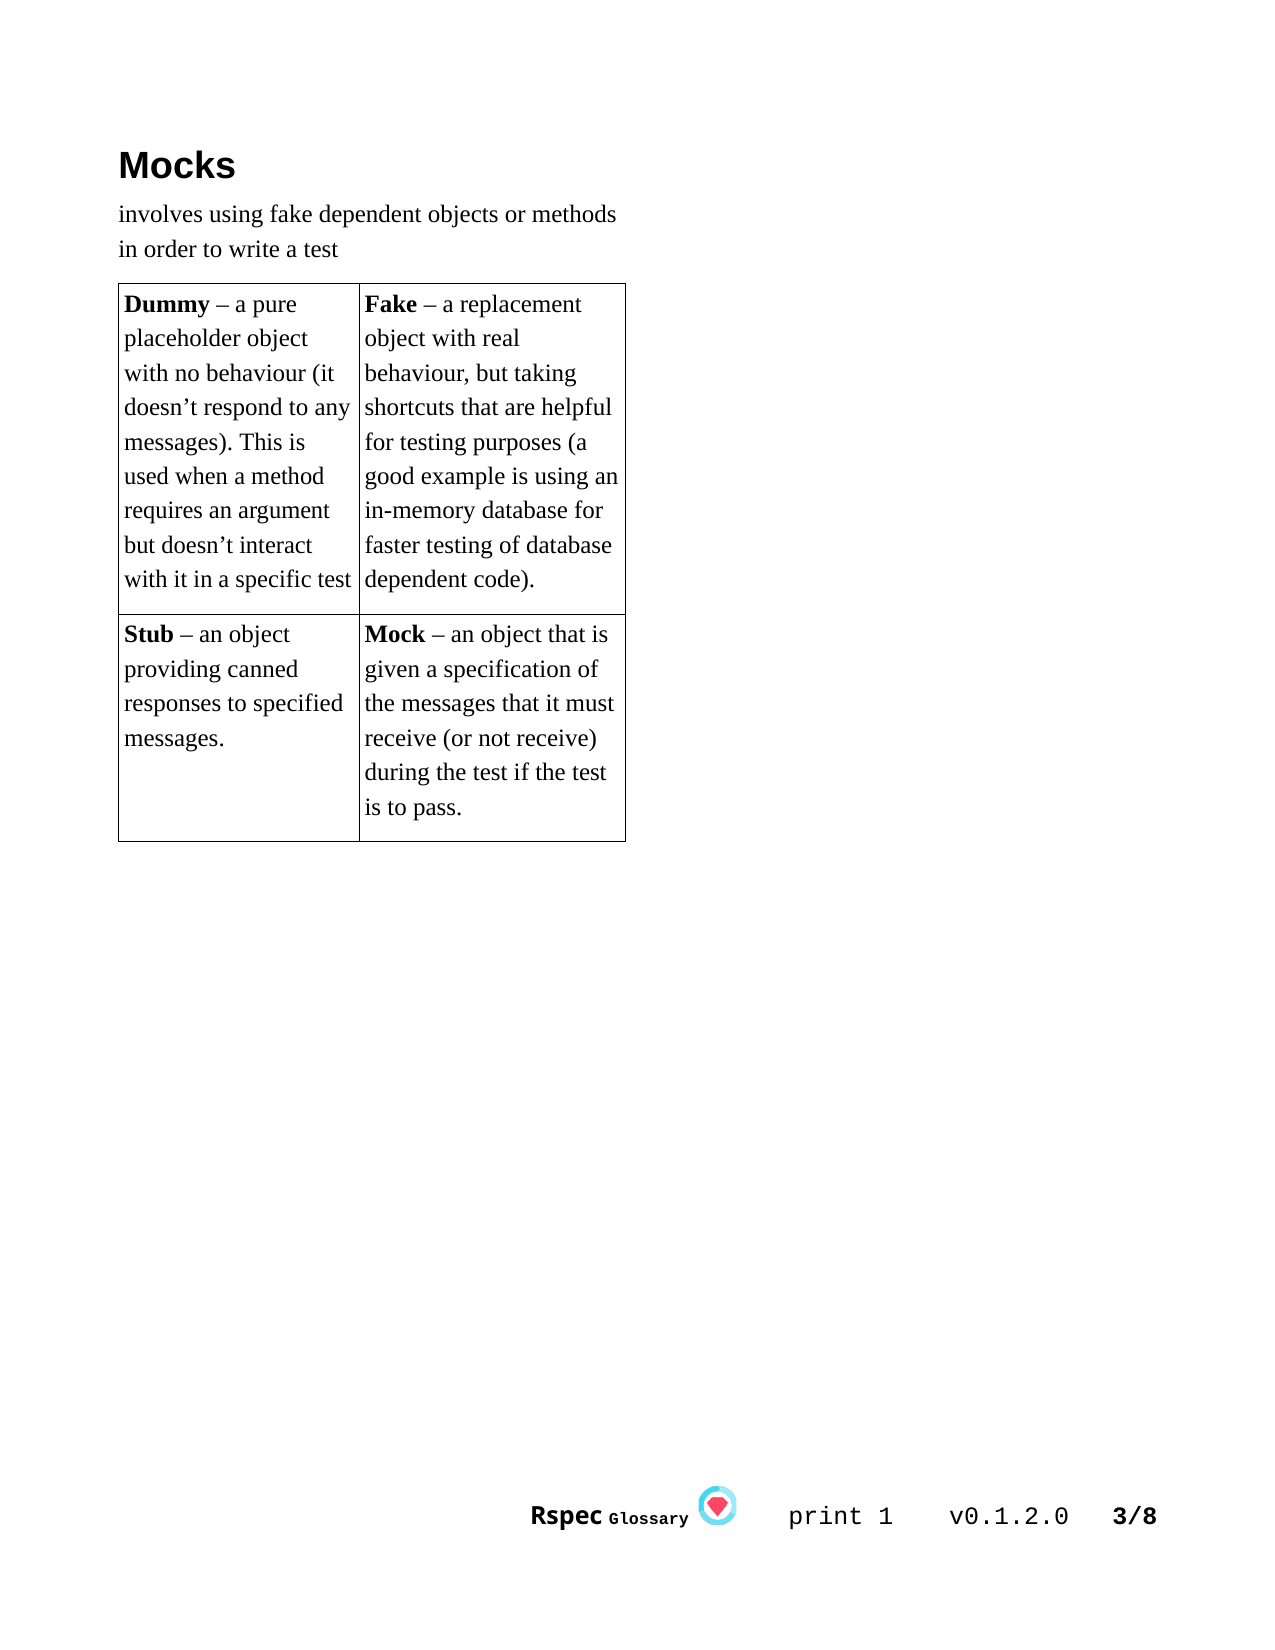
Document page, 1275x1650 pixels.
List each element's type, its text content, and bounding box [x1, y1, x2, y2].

subtitle Mocks [118, 143, 626, 187]
table_header Fake – a replacement object with real behaviour, but taking shortcuts that are helpful for testing purposes (a good example is using an in-memory database for faster testing of database dependent code). [360, 284, 625, 613]
picture [698, 1486, 737, 1525]
table_header Dummy – a pure placeholder object with no behaviour (it doesn’t respond to any messages). This is used when a method requires an argument but doesn’t interact with it in a specific test [119, 284, 359, 613]
text involves using fake dependent objects or methods in order to write a test [118, 199, 626, 262]
table_cell Mock – an object that is given a specification of the messages that it must receive (or not receive) during the test if the test is to pass. [360, 615, 625, 841]
table_cell Stub – an object providing canned responses to specified messages. [119, 615, 359, 841]
